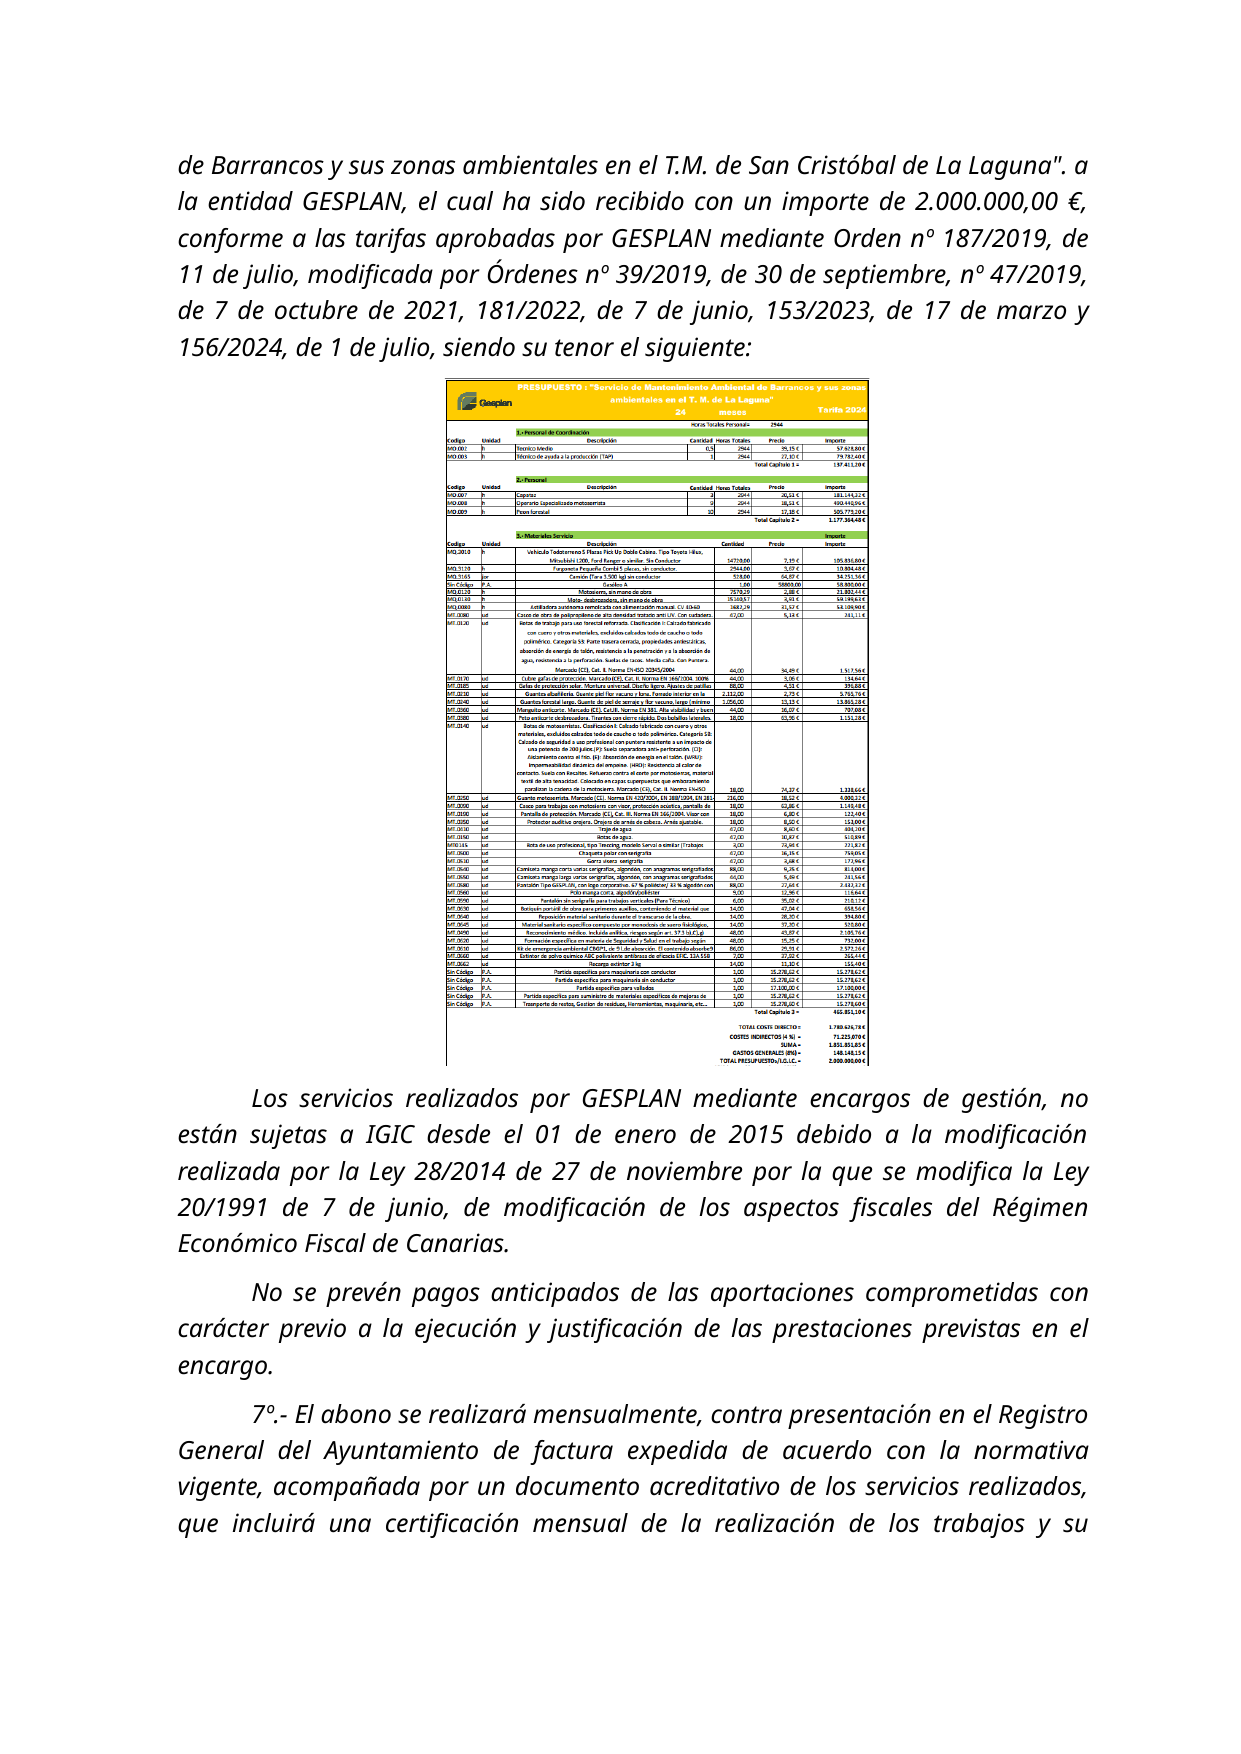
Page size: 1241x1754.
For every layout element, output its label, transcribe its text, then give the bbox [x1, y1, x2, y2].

text 7º.- El abono se realizará mensualmente, contra presentación en el Registro General del Ayuntamiento de factura expedida de acuerdo con la normativa vigente, acompañada por un documento acreditativo de los servicios realizados, que incluirá una certificación mensual de la realización de los trabajos y su [177, 1396, 1093, 1539]
text No se prevén pagos anticipados de las aportaciones comprometidas con carácter previo a la ejecución y justificación de las prestaciones previstas en el encargo. [177, 1275, 1093, 1382]
text Los servicios realizados por GESPLAN mediante encargos de gestión, no están sujetas a IGIC desde el 01 de enero de 2015 debido a la modificación realizada por la Ley 28/2014 de 27 de noviembre por la que se modifica la Ley 20/1991 de 7 de junio, de modificación de los aspectos fiscales del Régimen Económico Fiscal de Canarias. [177, 1081, 1093, 1260]
text de Barrancos y sus zonas ambientales en el T.M. de San Cristóbal de La Laguna". a la entidad GESPLAN, el cual ha sido recibido con un importe de 2.000.000,00 €, conforme a las tarifas aprobadas por GESPLAN mediante Orden nº 187/2019, de 11 de julio, modificada por Órdenes nº 39/2019, de 30 de septiembre, nº 47/2019, de 7 de octubre de 2021, 181/2022, de 7 de junio, 153/2023, de 17 de marzo y 156/2024, de 1 de julio, siendo su tenor el siguiente: [177, 148, 1093, 363]
